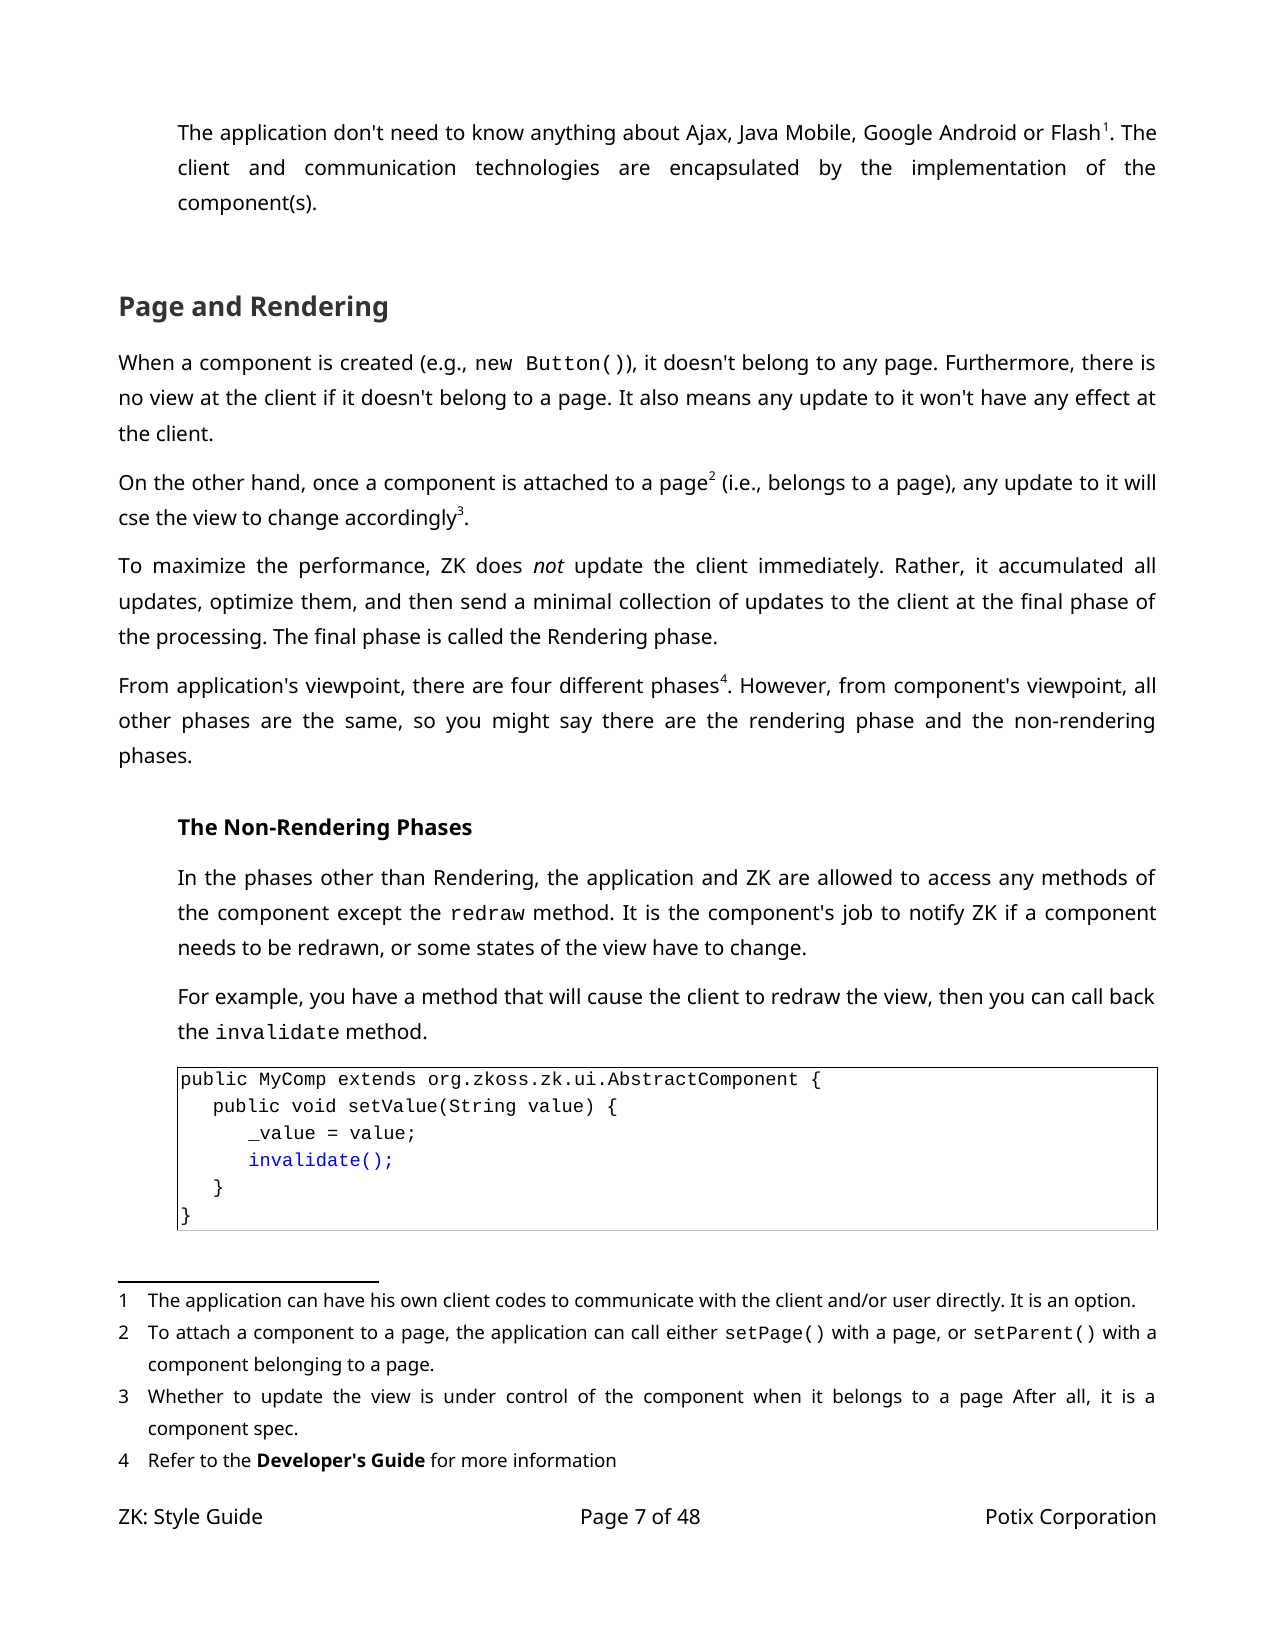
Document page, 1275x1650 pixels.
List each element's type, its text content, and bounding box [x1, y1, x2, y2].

text _value = value; [178, 1121, 1157, 1145]
text When a component is created (e.g., new Button()), it doesn't belong to any page. Furthermore, there is no view at the client if it doesn't belong to a page. It also means any update to it won't have any effect at the client. [118, 348, 1157, 447]
text For example, you have a method that will cause the client to redraw the view, then you can call back the invalidate method. [177, 982, 1157, 1046]
text On the other hand, once a component is attached to a page (i.e., belongs to a page), any update to it will cse the view to change accordingly. [118, 468, 1157, 531]
subtitle The Non-Rendering Phases [177, 812, 1157, 842]
text From application's viewpoint, there are four different phases. However, from component's viewpoint, all other phases are the same, so you might say there are the rendering phase and the non-rendering phases. [118, 671, 1157, 769]
text invalidate(); [178, 1148, 1157, 1172]
text The application don't need to know anything about Ajax, Java Mobile, Google Android or Flash. The client and communication technologies are encapsulated by the implementation of the component(s). [177, 118, 1157, 217]
text Whether to update the view is under control of the component when it belongs to a page After all, it is a component spec. [118, 1384, 1157, 1441]
text } [178, 1203, 1157, 1230]
text public void setValue(String value) { [178, 1094, 1157, 1118]
text The application can have his own client codes to communicate with the client and/or user directly. It is an option. [118, 1288, 1157, 1313]
subtitle Page and Rendering [118, 288, 1157, 324]
text To attach a component to a page, the application can call either setPage() with a page, or setParent() with a component belonging to a page. [118, 1320, 1157, 1377]
text } [178, 1175, 1157, 1200]
text In the phases other than Rendering, the application and ZK are allowed to access any methods of the component except the redraw method. It is the component's job to notify ZK if a component needs to be redrawn, or some states of the view have to change. [177, 863, 1157, 962]
text To maximize the performance, ZK does not update the client immediately. Rather, it accumulated all updates, optimize them, and then send a minimal collection of updates to the client at the final phase of the processing. The final phase is called the Rendering phase. [118, 552, 1157, 650]
text public MyComp extends org.zkoss.zk.ui.AbstractComponent { [178, 1068, 1157, 1091]
text Refer to the Developer's Guide for more information [118, 1447, 1157, 1473]
